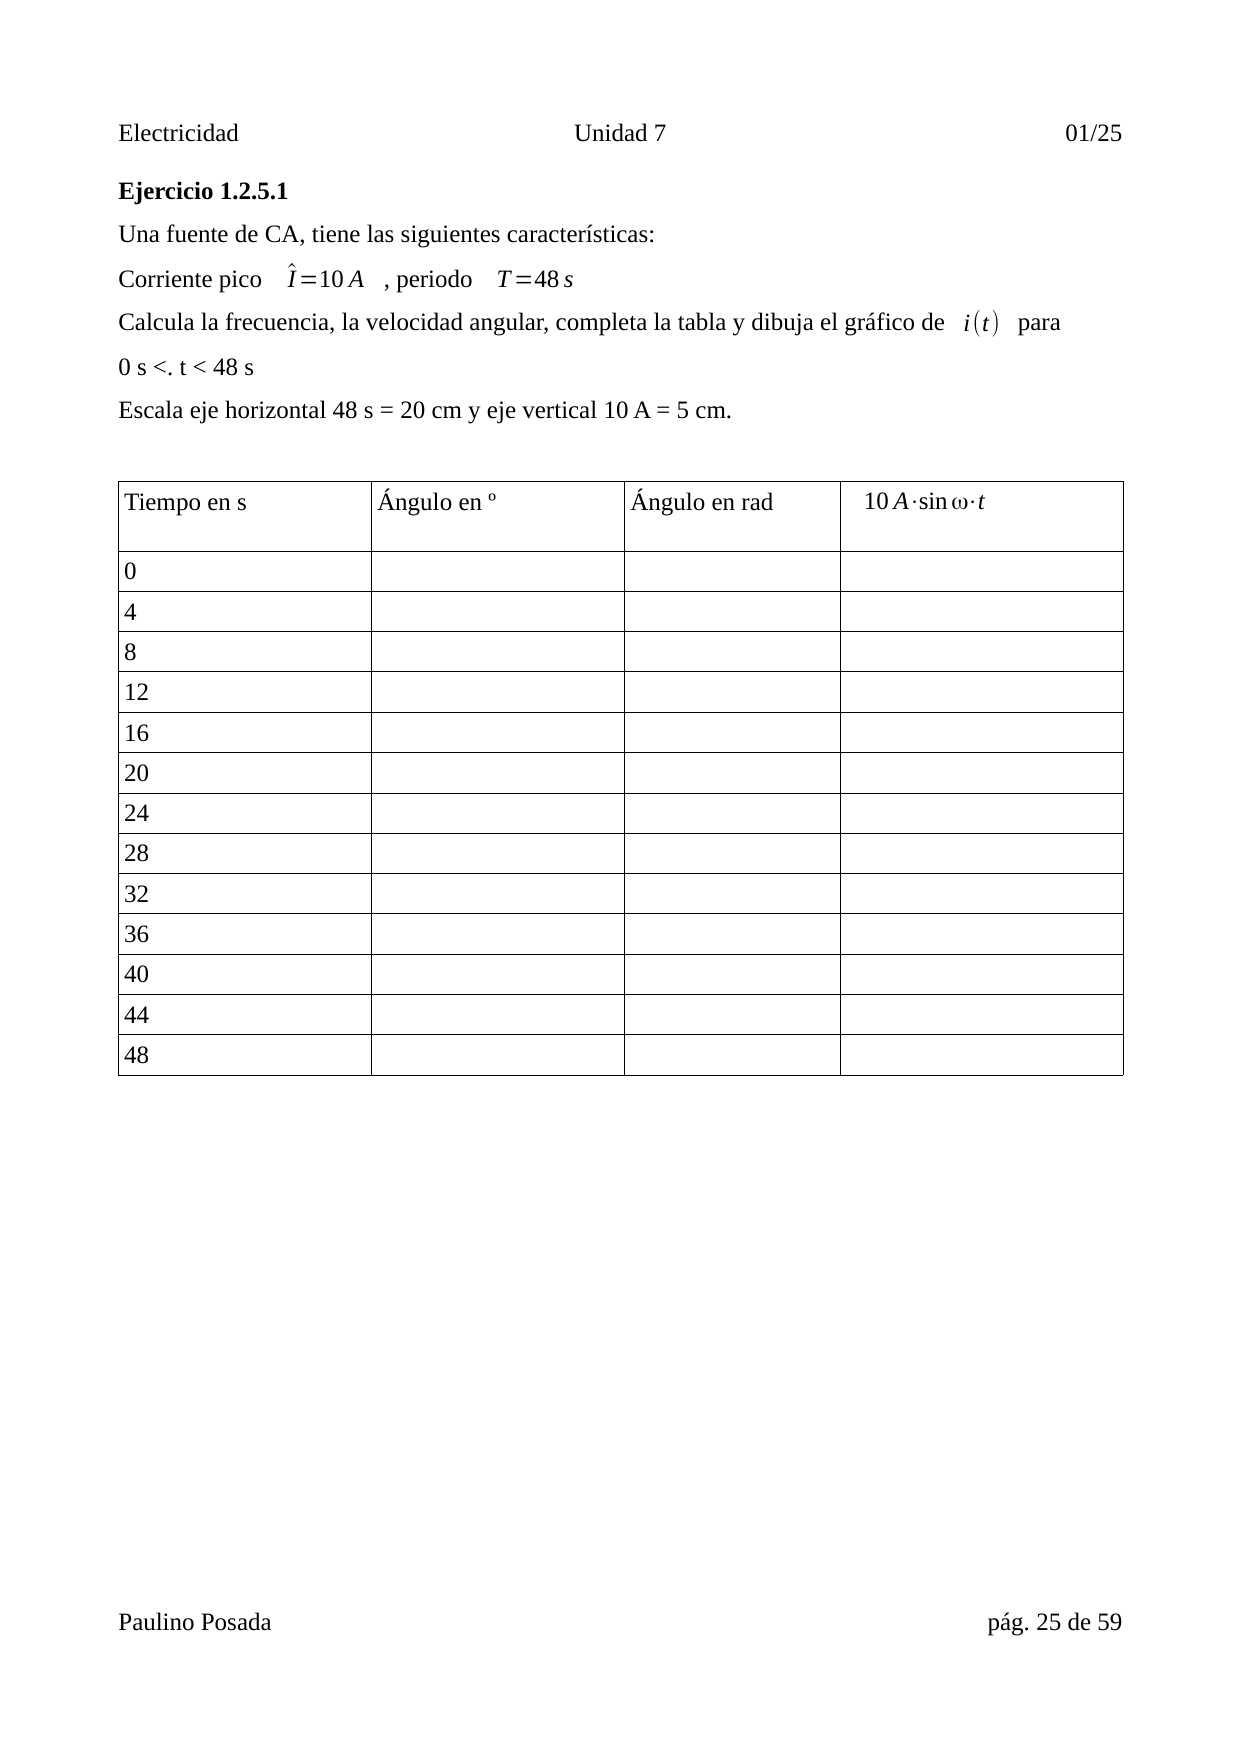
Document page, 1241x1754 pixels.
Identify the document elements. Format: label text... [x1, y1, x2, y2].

table_cell [841, 874, 1123, 913]
table_cell [625, 995, 840, 1034]
table_cell [625, 672, 840, 712]
table_header Ángulo en rad [625, 482, 840, 551]
table_cell [625, 1035, 840, 1074]
table_cell 12 [119, 672, 371, 712]
table_cell [625, 914, 840, 954]
table_cell [372, 955, 624, 994]
table_cell 8 [119, 632, 371, 671]
table_header [841, 482, 1123, 551]
table_cell 40 [119, 955, 371, 994]
table_cell [372, 834, 624, 873]
table_cell [625, 713, 840, 752]
text Corriente pico , periodo [118, 263, 1122, 293]
table_cell [372, 914, 624, 954]
table_cell [625, 632, 840, 671]
text 0 s <. t < 48 s [118, 352, 1122, 381]
table_cell [372, 753, 624, 792]
table_cell [841, 552, 1123, 591]
table_cell 20 [119, 753, 371, 792]
table_cell [841, 672, 1123, 712]
table_cell 4 [119, 592, 371, 631]
table_cell [372, 713, 624, 752]
table_cell [372, 794, 624, 833]
table_cell [841, 632, 1123, 671]
table_cell [372, 874, 624, 913]
text Una fuente de CA, tiene las siguientes características: [118, 219, 1122, 248]
table_cell [625, 552, 840, 591]
table_cell [625, 955, 840, 994]
text Escala eje horizontal 48 s = 20 cm y eje vertical 10 A = 5 cm. [118, 395, 1122, 424]
table_cell 28 [119, 834, 371, 873]
table_cell [625, 753, 840, 792]
table_cell [625, 874, 840, 913]
table_cell 44 [119, 995, 371, 1034]
table_cell 24 [119, 794, 371, 833]
table_cell [841, 834, 1123, 873]
table_cell 32 [119, 874, 371, 913]
text Ejercicio 1.2.5.1 [118, 176, 1122, 205]
table_cell [372, 592, 624, 631]
table_cell [372, 1035, 624, 1074]
table_cell [841, 1035, 1123, 1074]
table_cell [625, 834, 840, 873]
table_cell [841, 995, 1123, 1034]
table_cell 16 [119, 713, 371, 752]
table_cell 0 [119, 552, 371, 591]
table_cell [841, 914, 1123, 954]
table_cell 48 [119, 1035, 371, 1074]
table_cell [841, 713, 1123, 752]
table_cell [372, 672, 624, 712]
table_cell 36 [119, 914, 371, 954]
table_cell [625, 794, 840, 833]
table_cell [625, 592, 840, 631]
table_cell [372, 995, 624, 1034]
table_cell [841, 592, 1123, 631]
table_cell [372, 632, 624, 671]
table_cell [841, 753, 1123, 792]
table_cell [372, 552, 624, 591]
table_cell [841, 794, 1123, 833]
table_cell [841, 955, 1123, 994]
table_header Ángulo en º [372, 482, 624, 551]
text Calcula la frecuencia, la velocidad angular, completa la tabla y dibuja el gráfico depara [118, 307, 1122, 338]
table_header Tiempo en s [119, 482, 371, 551]
